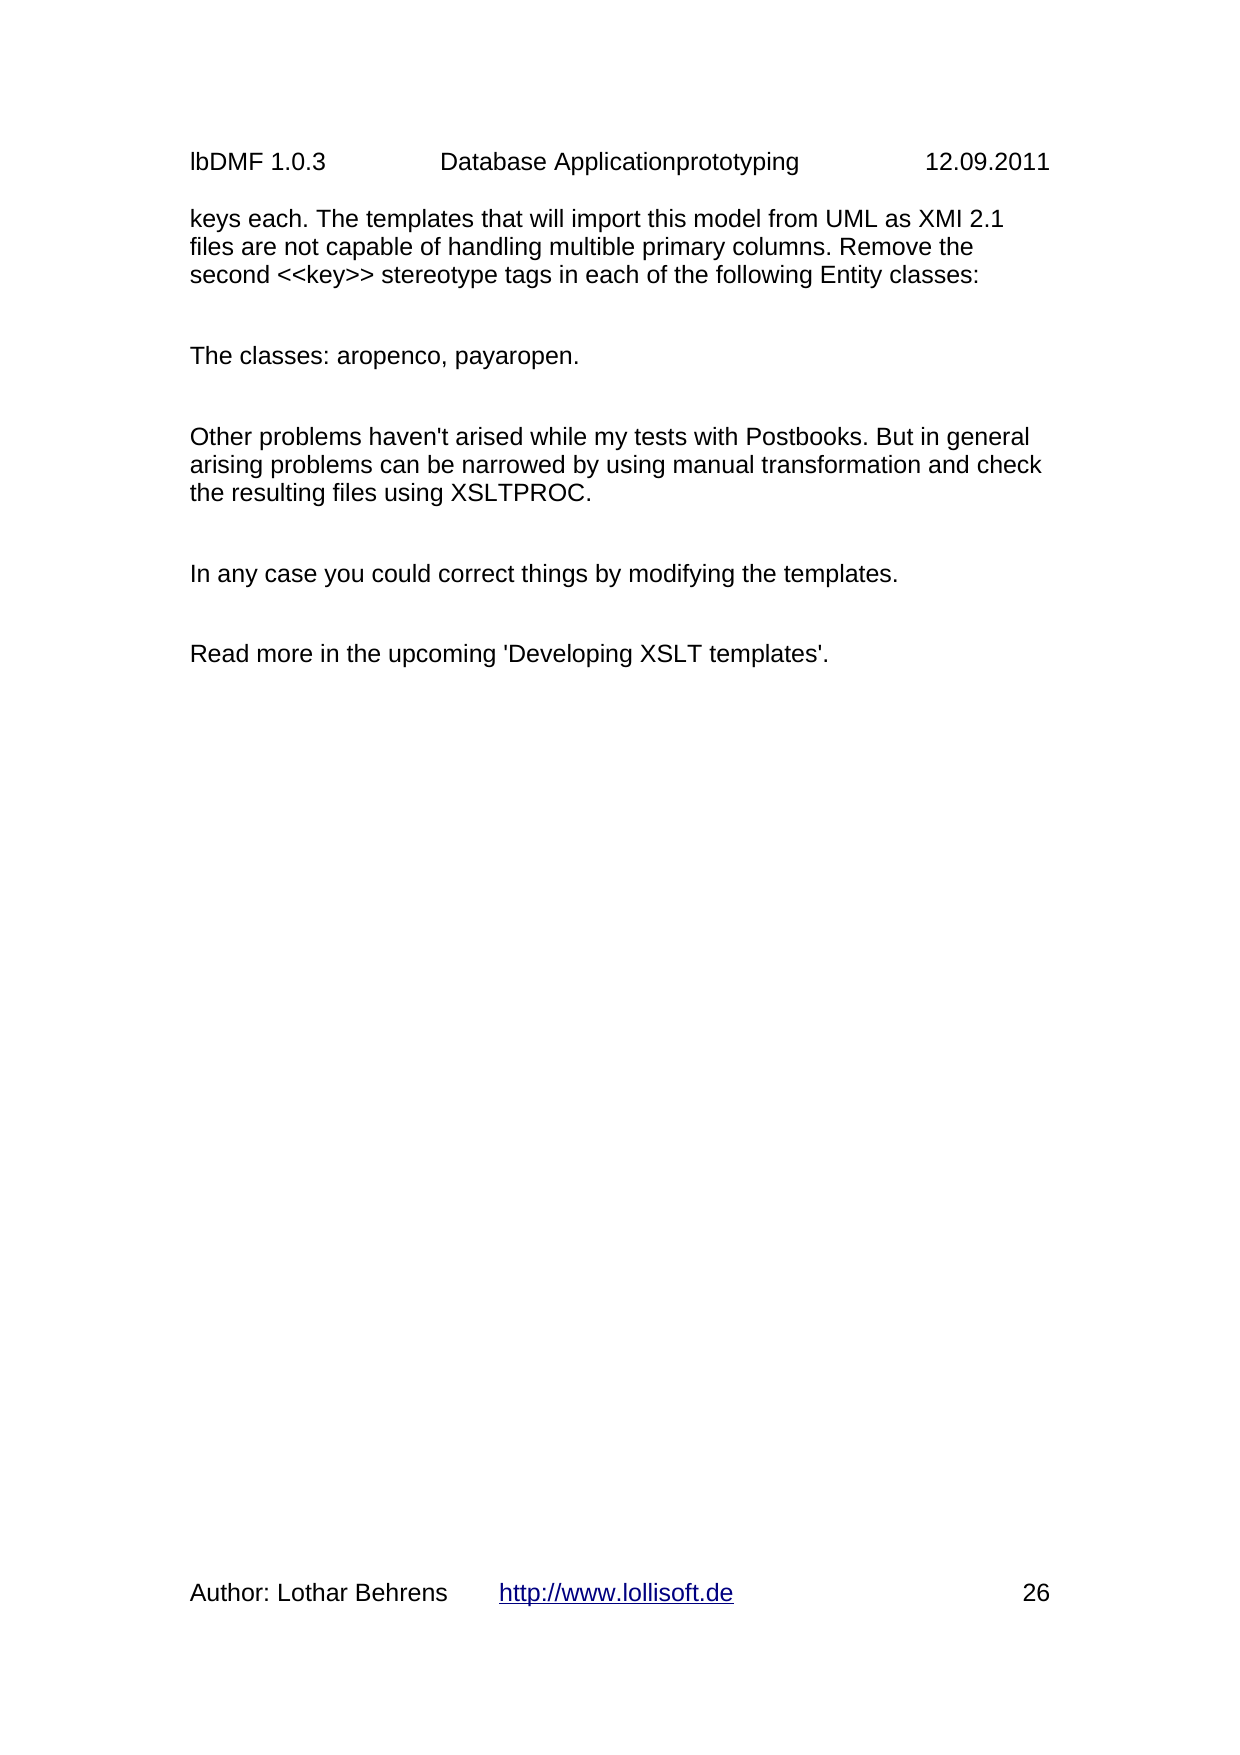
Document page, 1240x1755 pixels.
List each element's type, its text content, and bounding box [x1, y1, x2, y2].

text Read more in the upcoming 'Developing XSLT templates'. [189, 640, 1050, 668]
text In any case you could correct things by modifying the templates. [189, 559, 1050, 587]
text The classes: aropenco, payaropen. [189, 342, 1050, 370]
text Other problems haven't arised while my tests with Postbooks. But in general arising problems can be narrowed by using manual transformation and check the resulting files using XSLTPROC. [189, 423, 1050, 507]
text keys each. The templates that will import this model from UML as XMI 2.1 files are not capable of handling multible primary columns. Remove the second <<key>> stereotype tags in each of the following Entity classes: [189, 205, 1050, 289]
